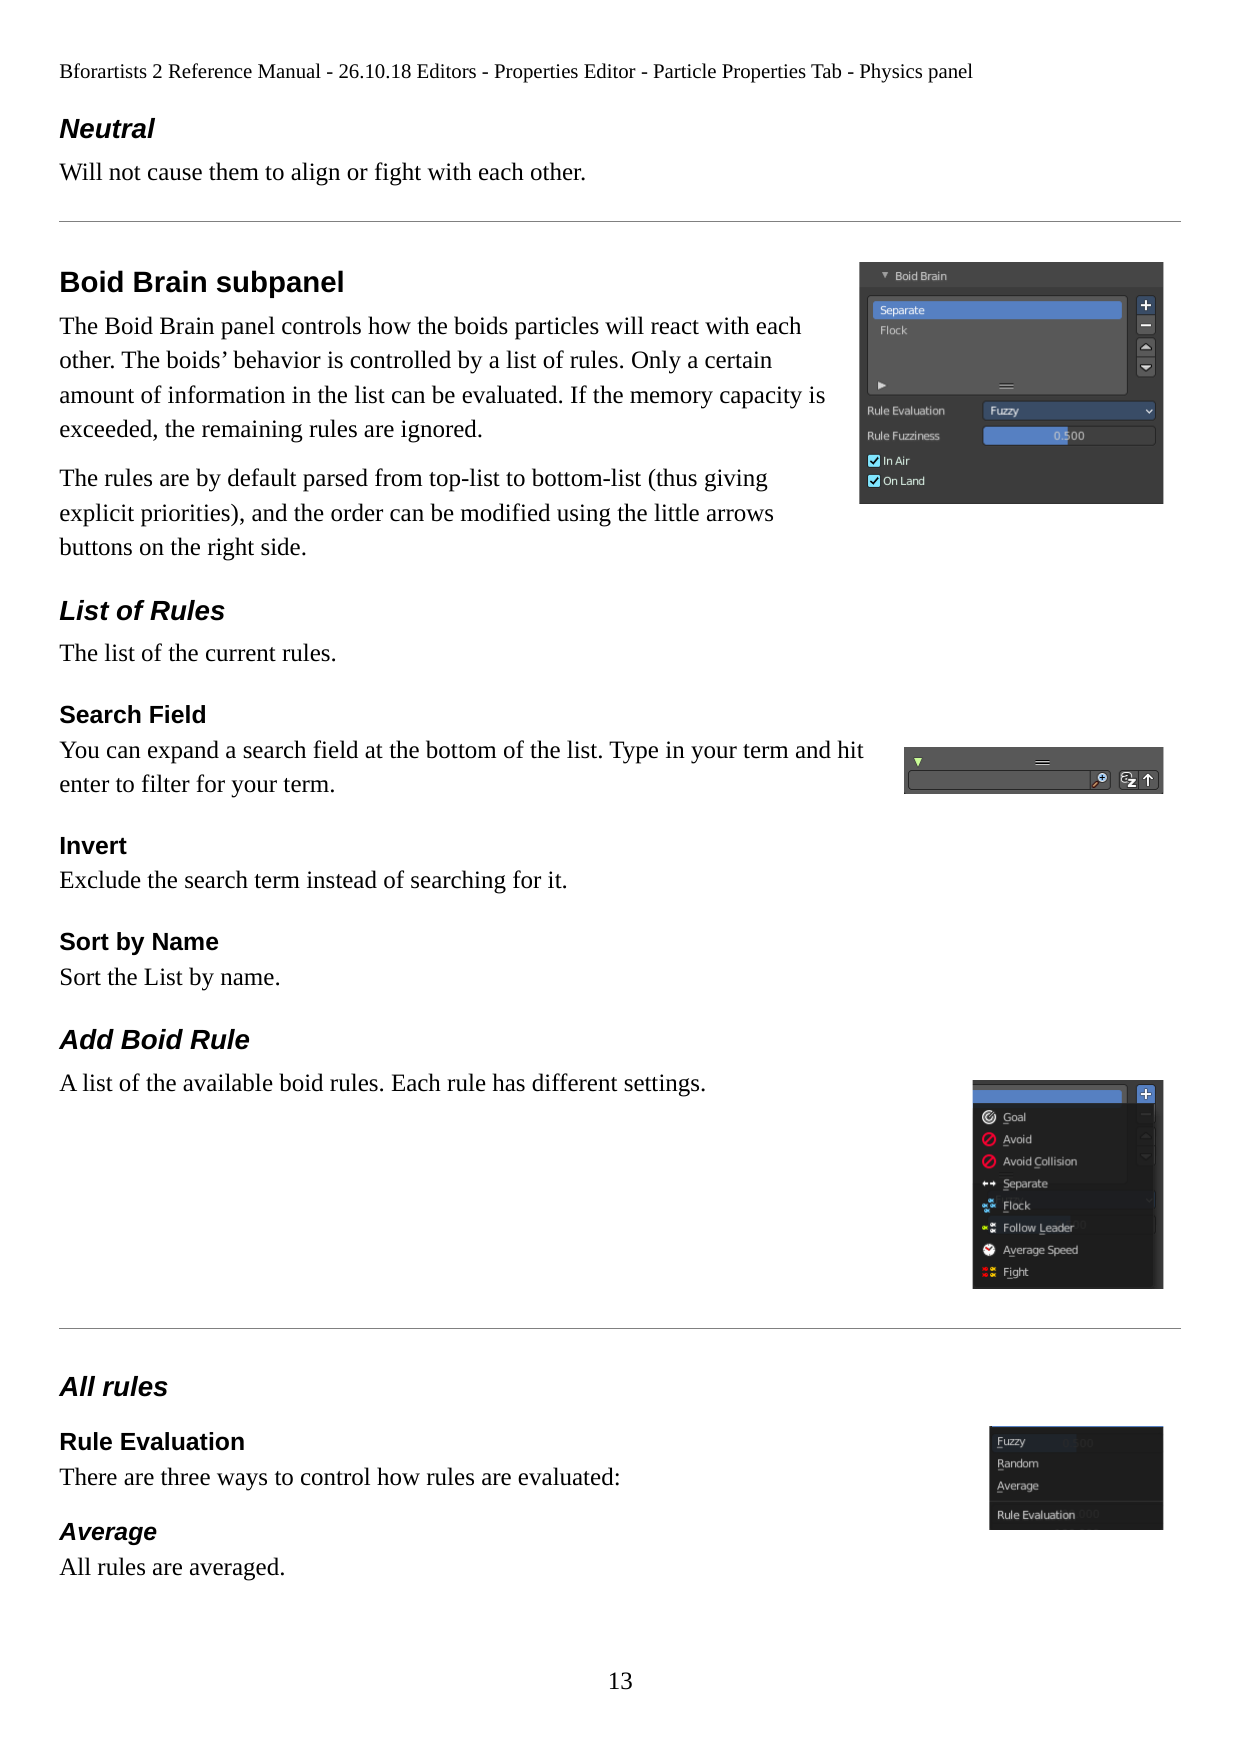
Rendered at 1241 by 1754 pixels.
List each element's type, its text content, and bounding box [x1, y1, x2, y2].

subtitle Boid Brain subpanel [59, 265, 859, 298]
text All rules are averaged. [59, 1552, 1181, 1580]
text Sort the List by name. [59, 962, 1181, 991]
subtitle All rules [59, 1370, 1181, 1402]
subtitle Neutral [59, 113, 1181, 144]
text The rules are by default parsed from top-list to bottom-list (thus giving explicit priorities), and the order can be modified using the little arrows buttons on the right side. [59, 463, 1181, 561]
text Exclude the search term instead of searching for it. [59, 866, 1181, 894]
subtitle Sort by Name [59, 927, 1181, 956]
text A list of the available boid rules. Each rule has different settings. [59, 1068, 1181, 1097]
picture [989, 1426, 1164, 1530]
text Will not cause them to align or fight with each other. [59, 157, 1181, 186]
subtitle List of Rules [59, 594, 1181, 626]
text The list of the current rules. [59, 638, 1181, 667]
subtitle Search Field [59, 700, 1181, 728]
subtitle Average [59, 1517, 1181, 1545]
subtitle Rule Evaluation [59, 1427, 989, 1455]
picture [904, 747, 1164, 794]
subtitle [1164, 265, 1181, 298]
subtitle [1164, 1427, 1181, 1455]
text The Boid Brain panel controls how the boids particles will react with each other. The boids’ behavior is controlled by a list of rules. Only a certain amount of information in the list can be evaluated. If the memory capacity is exceeded, the remaining rules are ignored. [59, 311, 859, 443]
subtitle Add Boid Rule [59, 1023, 1181, 1055]
subtitle Invert [59, 831, 1181, 859]
text There are three ways to control how rules are evaluated: [59, 1462, 989, 1490]
text You can expand a search field at the bottom of the list. Type in your term and hit enter to filter for your term. [59, 735, 1181, 798]
picture [859, 262, 1164, 504]
picture [972, 1080, 1164, 1289]
